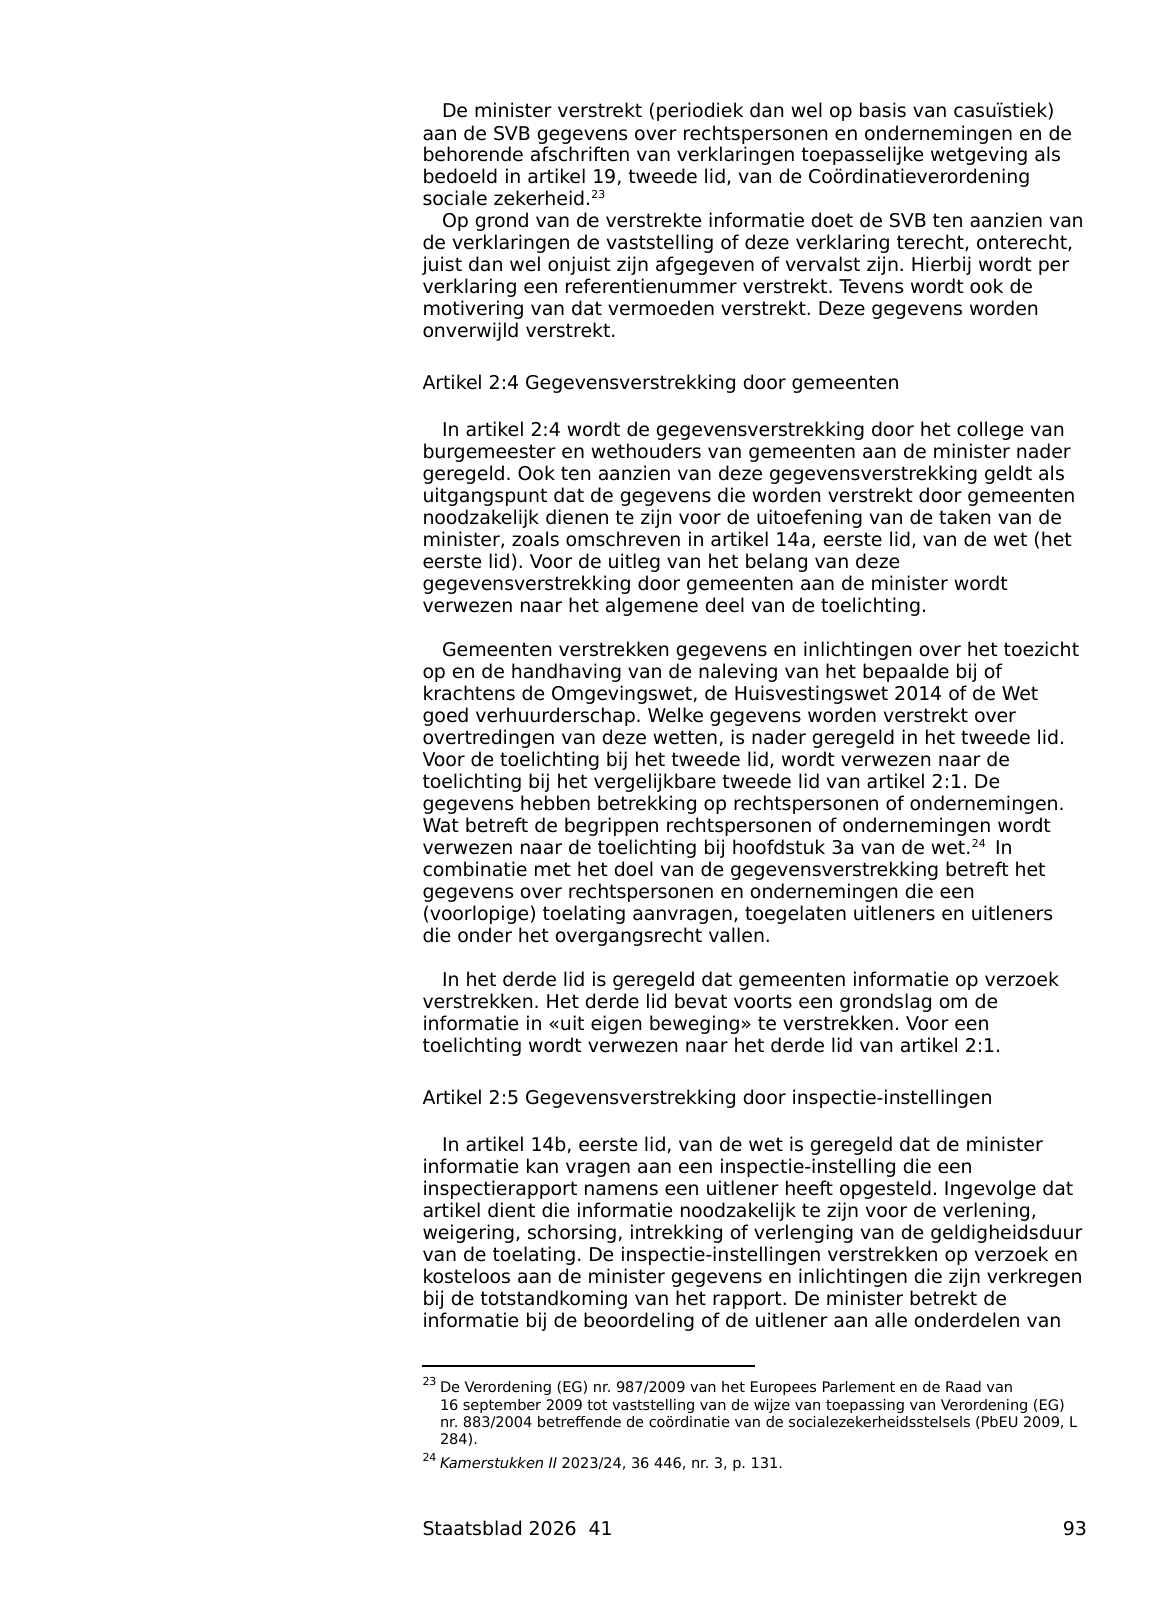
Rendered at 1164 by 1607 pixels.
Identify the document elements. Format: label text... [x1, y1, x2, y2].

text In het derde lid is geregeld dat gemeenten informatie op verzoek verstrekken. Het derde lid bevat voorts een grondslag om de informatie in «uit eigen beweging» te verstrekken. Voor een toelichting wordt verwezen naar het derde lid van artikel 2:1. [422, 969, 1087, 1057]
text Kamerstukken II 2023/24, 36 446, nr. 3, p. 131. [422, 1451, 1087, 1473]
text Gemeenten verstrekken gegevens en inlichtingen over het toezicht op en de handhaving van de naleving van het bepaalde bij of krachtens de Omgevingswet, de Huisvestingswet 2014 of de Wet goed verhuurderschap. Welke gegevens worden verstrekt over overtredingen van deze wetten, is nader geregeld in het tweede lid. Voor de toelichting bij het tweede lid, wordt verwezen naar de toelichting bij het vergelijkbare tweede lid van artikel 2:1. De gegevens hebben betrekking op rechtspersonen of ondernemingen. Wat betreft de begrippen rechtspersonen of ondernemingen wordt verwezen naar de toelichting bij hoofdstuk 3a van de wet. In combinatie met het doel van de gegevensverstrekking betreft het gegevens over rechtspersonen en ondernemingen die een (voorlopige) toelating aanvragen, toegelaten uitleners en uitleners die onder het overgangsrecht vallen. [422, 639, 1087, 947]
text In artikel 2:4 wordt de gegevensverstrekking door het college van burgemeester en wethouders van gemeenten aan de minister nader geregeld. Ook ten aanzien van deze gegevensverstrekking geldt als uitgangspunt dat de gegevens die worden verstrekt door gemeenten noodzakelijk dienen te zijn voor de uitoefening van de taken van de minister, zoals omschreven in artikel 14a, eerste lid, van de wet (het eerste lid). Voor de uitleg van het belang van deze gegevensverstrekking door gemeenten aan de minister wordt verwezen naar het algemene deel van de toelichting. [422, 419, 1087, 617]
text Op grond van de verstrekte informatie doet de SVB ten aanzien van de verklaringen de vaststelling of deze verklaring terecht, onterecht, juist dan wel onjuist zijn afgegeven of vervalst zijn. Hierbij wordt per verklaring een referentienummer verstrekt. Tevens wordt ook de motivering van dat vermoeden verstrekt. Deze gegevens worden onverwijld verstrekt. [422, 210, 1087, 342]
text De minister verstrekt (periodiek dan wel op basis van casuïstiek) aan de SVB gegevens over rechtspersonen en ondernemingen en de behorende afschriften van verklaringen toepasselijke wetgeving als bedoeld in artikel 19, tweede lid, van de Coördinatieverordening sociale zekerheid. [422, 100, 1087, 210]
text In artikel 14b, eerste lid, van de wet is geregeld dat de minister informatie kan vragen aan een inspectie-instelling die een inspectierapport namens een uitlener heeft opgesteld. Ingevolge dat artikel dient die informatie noodzakelijk te zijn voor de verlening, weigering, schorsing, intrekking of verlenging van de geldigheidsduur van de toelating. De inspectie-instellingen verstrekken op verzoek en kosteloos aan de minister gegevens en inlichtingen die zijn verkregen bij de totstandkoming van het rapport. De minister betrekt de informatie bij de beoordeling of de uitlener aan alle onderdelen van [422, 1134, 1087, 1332]
subtitle Artikel 2:5 Gegevensverstrekking door inspectie-instellingen [422, 1087, 1087, 1109]
text De Verordening (EG) nr. 987/2009 van het Europees Parlement en de Raad van 16 september 2009 tot vaststelling van de wijze van toepassing van Verordening (EG) nr. 883/2004 betreffende de coördinatie van de socialezekerheidsstelsels (PbEU 2009, L 284). [422, 1375, 1087, 1448]
subtitle Artikel 2:4 Gegevensverstrekking door gemeenten [422, 372, 1087, 394]
